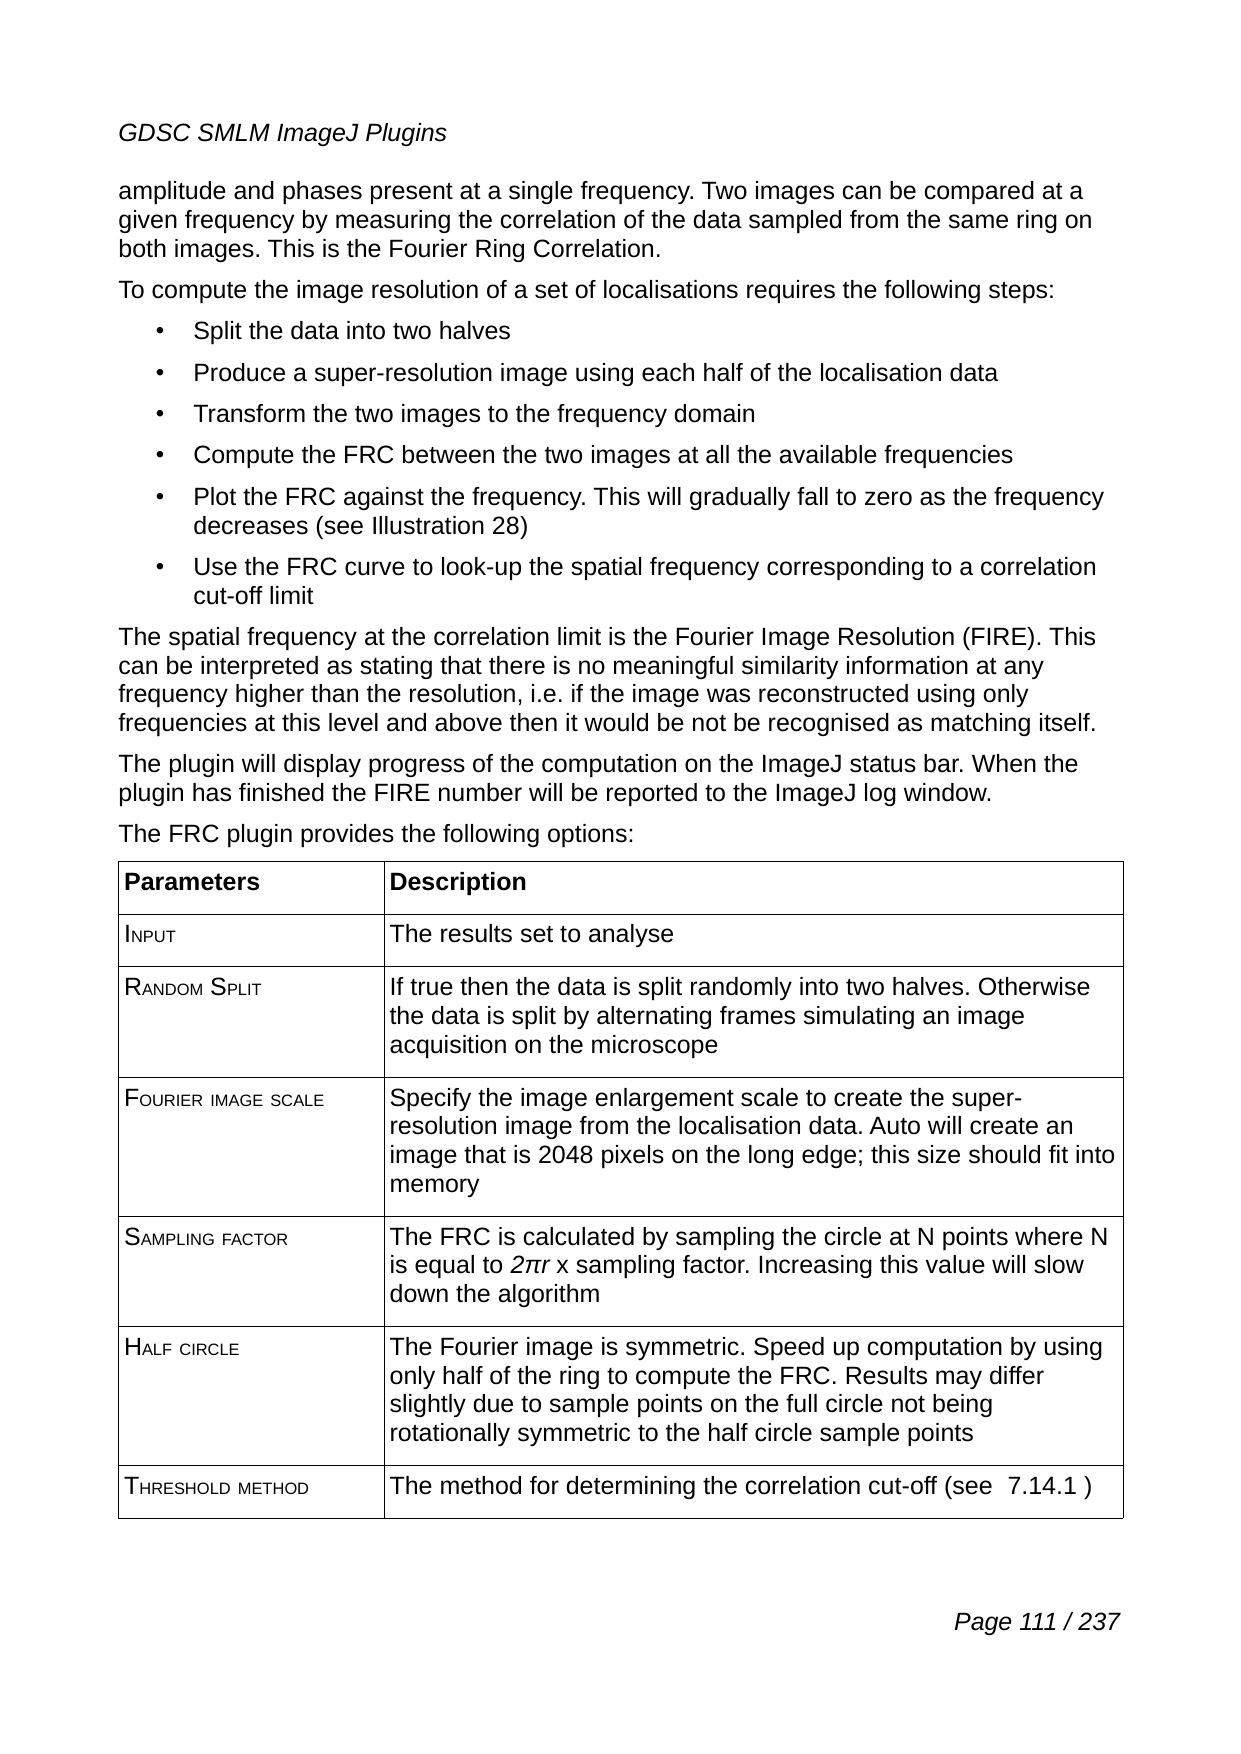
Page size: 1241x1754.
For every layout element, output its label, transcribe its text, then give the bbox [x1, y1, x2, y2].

table_cell The FRC is calculated by sampling the circle at N points where N is equal to 2πr x sampling factor. Increasing this value will slow down the algorithm [385, 1217, 1123, 1326]
table_cell Specify the image enlargement scale to create the super-resolution image from the localisation data. Auto will create an image that is 2048 pixels on the long edge; this size should fit into memory [385, 1078, 1123, 1216]
text To compute the image resolution of a set of localisations requires the following steps: [118, 275, 1122, 304]
table_header Description [385, 862, 1123, 913]
list Compute the FRC between the two images at all the available frequencies [156, 440, 1122, 469]
text The spatial frequency at the correlation limit is the Fourier Image Resolution (FIRE). This can be interpreted as stating that there is no meaningful similarity information at any frequency higher than the resolution, i.e. if the image was reconstructed using only frequencies at this level and above then it would be not be recognised as matching itself. [118, 622, 1122, 737]
list Transform the two images to the frequency domain [156, 399, 1122, 428]
table_cell Fourier image scale [119, 1078, 384, 1216]
text The FRC plugin provides the following options: [118, 819, 1122, 848]
list Plot the FRC against the frequency. This will gradually fall to zero as the frequency decreases (see Illustration 28) [156, 482, 1122, 539]
table_cell Sampling factor [119, 1217, 384, 1326]
table_cell Threshold method [119, 1466, 384, 1518]
list Use the FRC curve to look-up the spatial frequency corresponding to a correlation cut-off limit [156, 552, 1122, 609]
table_cell The results set to analyse [385, 915, 1123, 966]
table_cell Random Split [119, 967, 384, 1077]
list Split the data into two halves [156, 316, 1122, 345]
table_cell The method for determining the correlation cut-off (see 7.14.1) [385, 1466, 1123, 1518]
table_cell Half circle [119, 1327, 384, 1465]
list Produce a super-resolution image using each half of the localisation data [156, 358, 1122, 387]
text The plugin will display progress of the computation on the ImageJ status bar. When the plugin has finished the FIRE number will be reported to the ImageJ log window. [118, 749, 1122, 807]
table_cell The Fourier image is symmetric. Speed up computation by using only half of the ring to compute the FRC. Results may differ slightly due to sample points on the full circle not being rotationally symmetric to the half circle sample points [385, 1327, 1123, 1465]
text amplitude and phases present at a single frequency. Two images can be compared at a given frequency by measuring the correlation of the data sampled from the same ring on both images. This is the Fourier Ring Correlation. [118, 176, 1122, 263]
table_cell If true then the data is split randomly into two halves. Otherwise the data is split by alternating frames simulating an image acquisition on the microscope [385, 967, 1123, 1077]
table_header Parameters [119, 862, 384, 913]
table_cell Input [119, 915, 384, 966]
